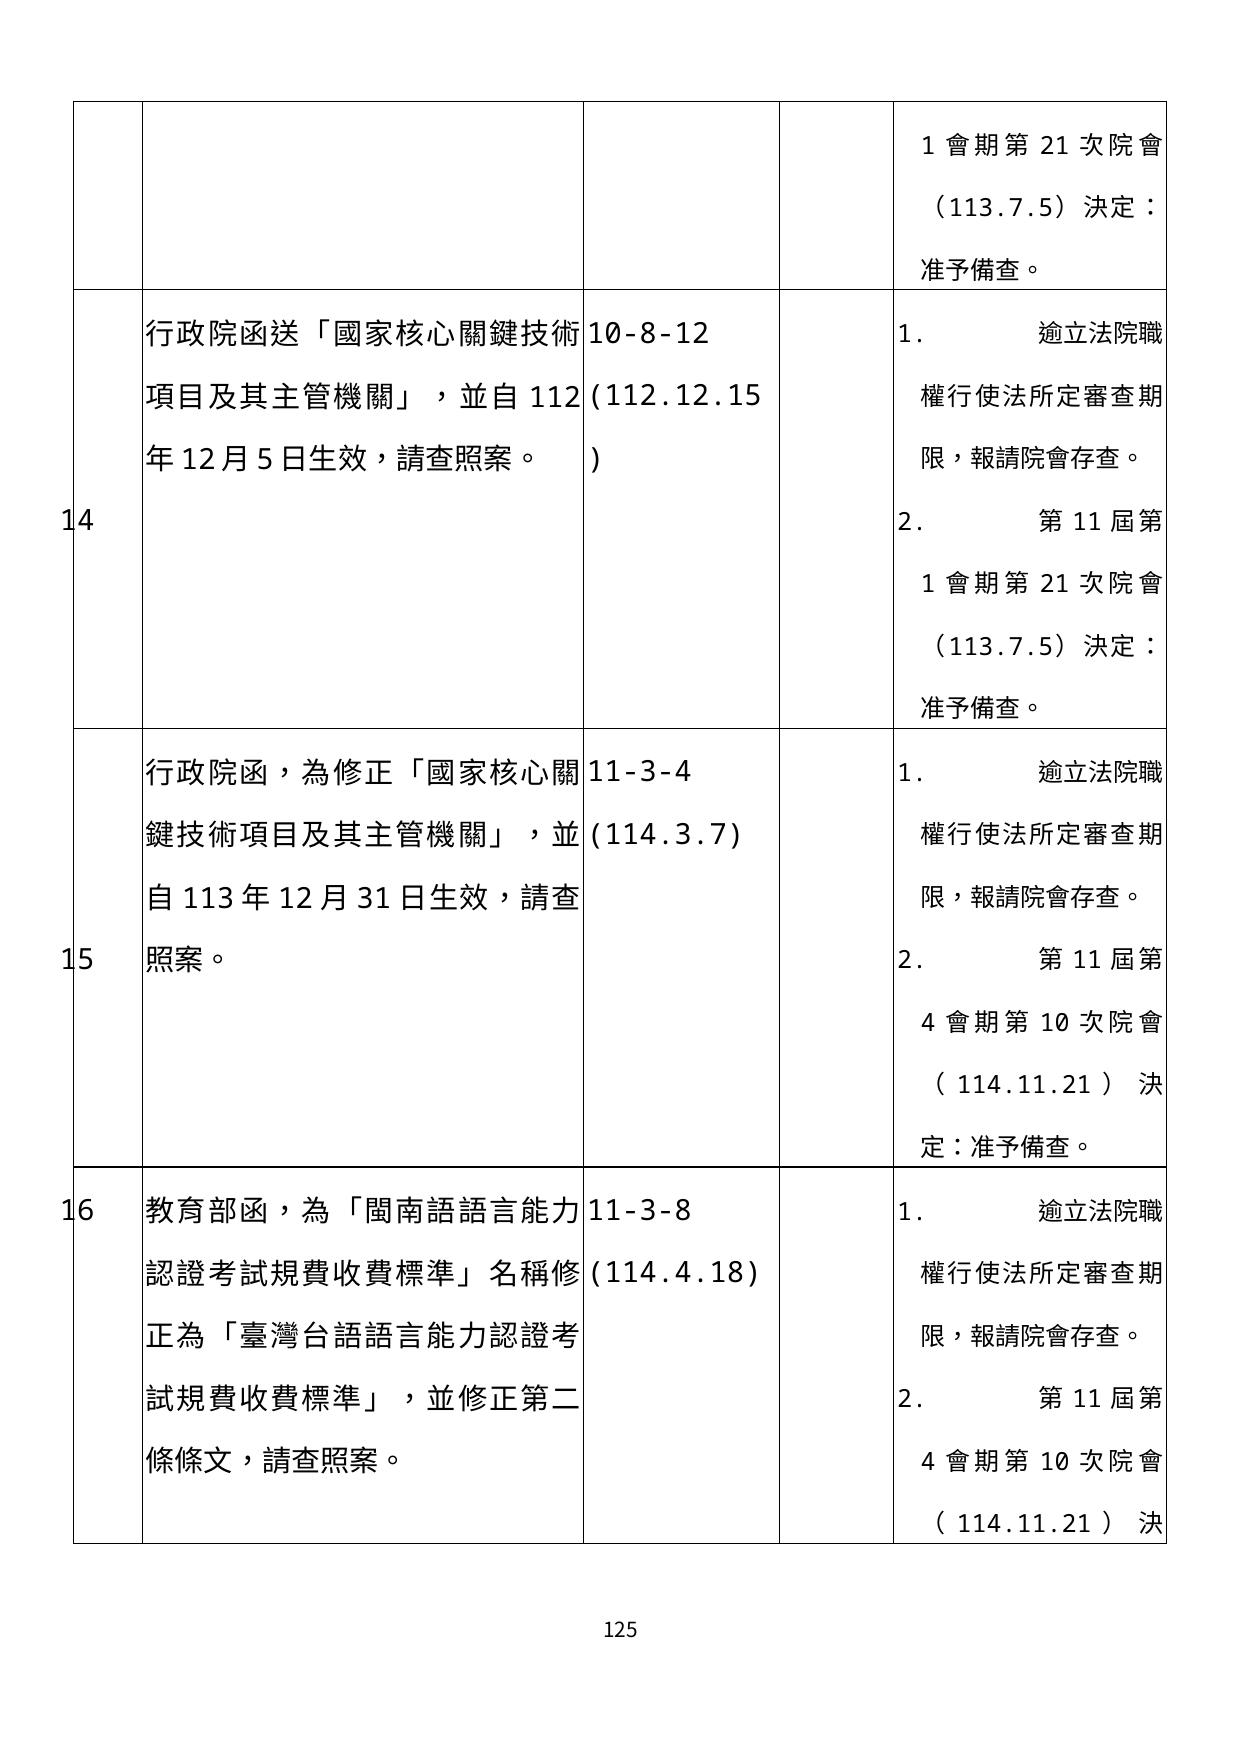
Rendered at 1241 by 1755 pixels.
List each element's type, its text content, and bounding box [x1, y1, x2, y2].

table_cell [584, 102, 779, 289]
table_cell 教育部函，為「閩南語語言能力認證考試規費收費標準」名稱修正為「臺灣台語語言能力認證考試規費收費標準」，並修正第二條條文，請查照案。 [143, 1168, 583, 1542]
table_cell 11-3-8 (114.4.18) [584, 1168, 779, 1542]
table_cell [74, 102, 142, 289]
table_cell [780, 290, 893, 728]
table_cell [780, 102, 893, 289]
table_cell [74, 729, 142, 1166]
table_cell 10-8-12 (112.12.15) [584, 290, 779, 728]
table_cell [74, 290, 142, 728]
table_cell [143, 102, 583, 289]
table_cell 1. 逾立法院職權行使法所定審查期限，報請院會存查。 2. 第11屆第4會期第10次院會（114.11.21）決定：准予備查。 [894, 729, 1166, 1166]
table_cell 11-3-4 (114.3.7) [584, 729, 779, 1166]
table_cell 1. 逾立法院職權行使法所定審查期限，報請院會存查。 2. 第11屆第4會期第10次院會（114.11.21）決 [894, 1168, 1166, 1542]
table_cell 行政院函，為修正「國家核心關鍵技術項目及其主管機關」，並自113年12月31日生效，請查照案。 [143, 729, 583, 1166]
table_cell 行政院函送「國家核心關鍵技術項目及其主管機關」，並自112年12月5日生效，請查照案。 [143, 290, 583, 728]
table_cell 1會期第21次院會（113.7.5）決定：准予備查。 [894, 102, 1166, 289]
table_cell 1. 逾立法院職權行使法所定審查期限，報請院會存查。 2. 第11屆第1會期第21次院會（113.7.5）決定：准予備查。 [894, 290, 1166, 728]
table_cell [780, 1168, 893, 1542]
table_cell [74, 1168, 142, 1542]
table_cell [780, 729, 893, 1166]
